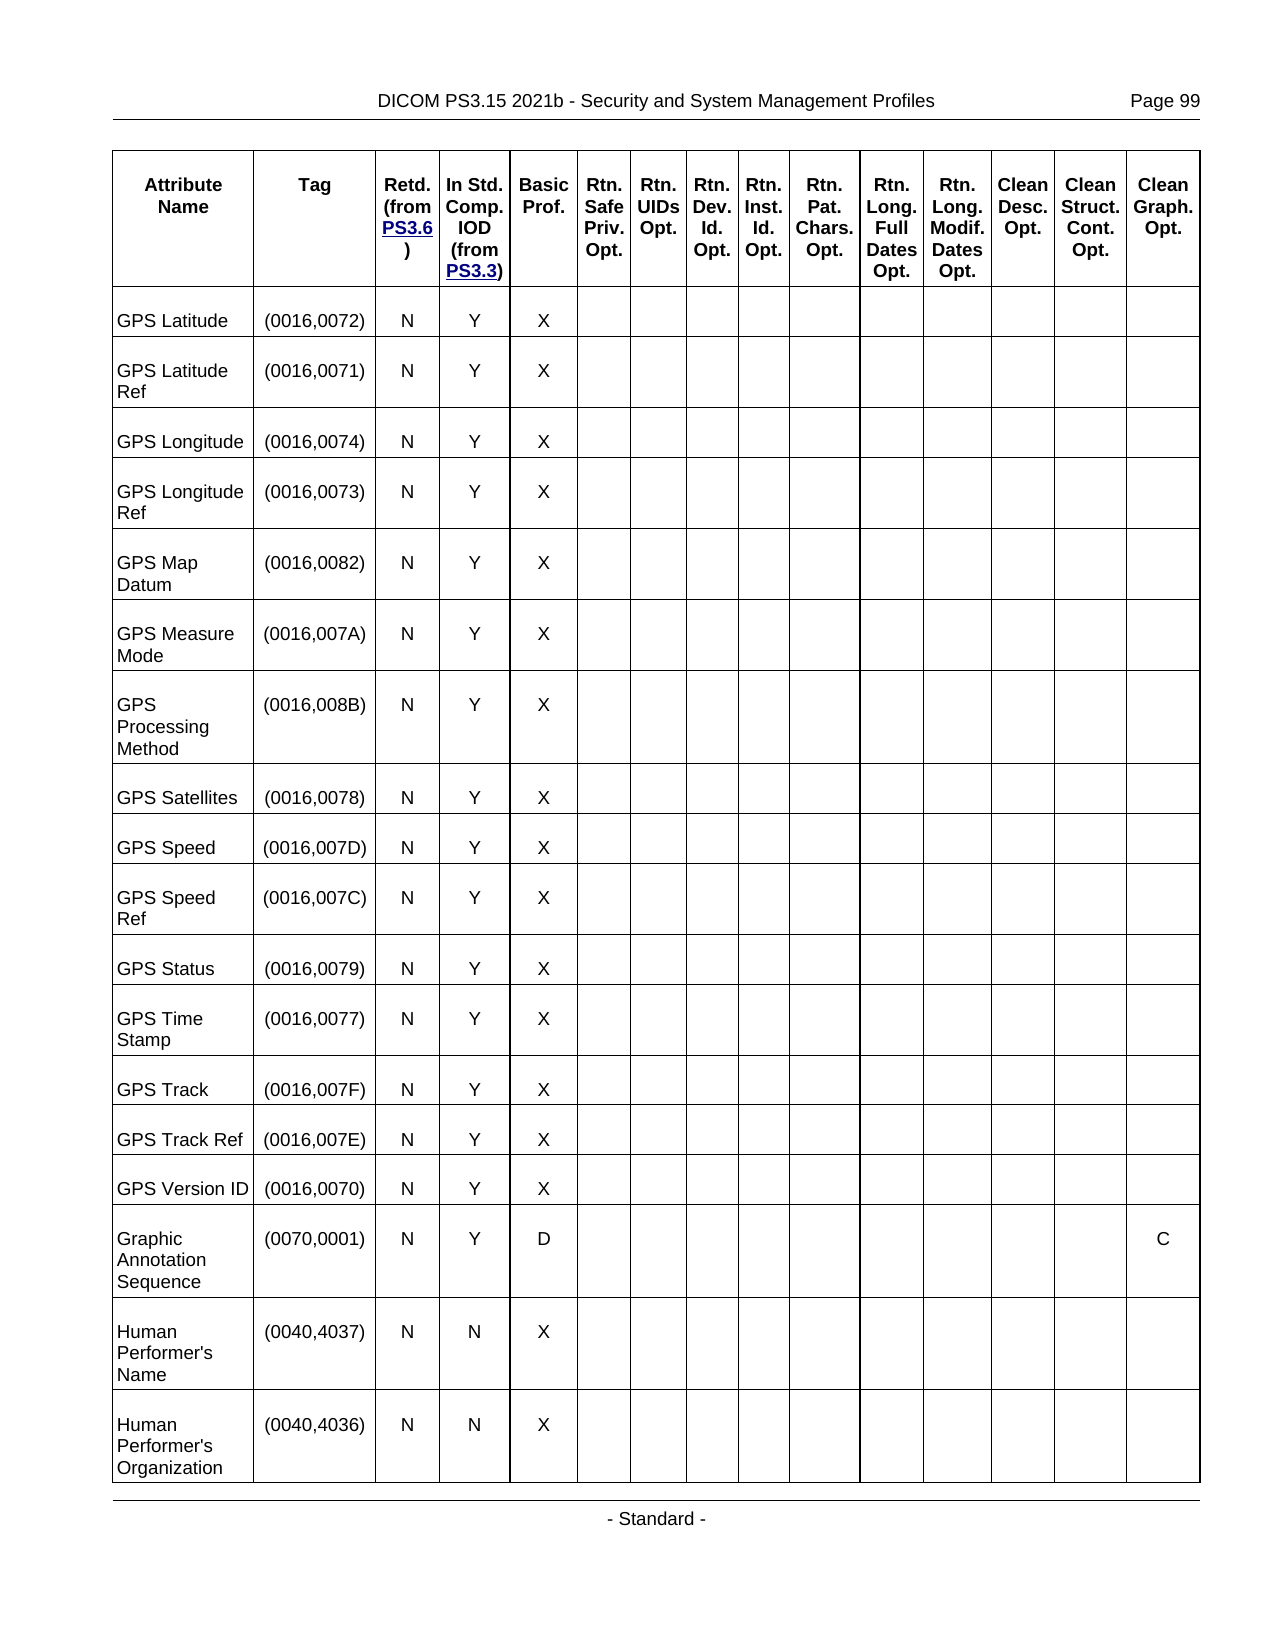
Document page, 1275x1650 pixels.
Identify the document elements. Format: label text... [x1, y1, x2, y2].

table_cell [924, 408, 991, 457]
table_cell (0016,0082) [254, 529, 375, 599]
table_cell (0016,007E) [254, 1105, 375, 1154]
table_cell [924, 764, 991, 813]
table_cell (0016,0071) [254, 337, 375, 407]
table_cell [687, 764, 738, 813]
table_cell [739, 458, 789, 528]
table_cell Y [440, 600, 509, 670]
table_cell [578, 1298, 630, 1389]
table_cell [992, 408, 1054, 457]
table_cell GPS Latitude​ [113, 287, 253, 336]
table_cell X [511, 408, 577, 457]
table_cell [790, 529, 859, 599]
table_cell [1055, 600, 1126, 670]
table_cell [687, 458, 738, 528]
table_cell GPS Track [113, 1056, 253, 1104]
table_cell [687, 985, 738, 1055]
table_cell N [440, 1390, 509, 1482]
table_cell (0040,4037) [254, 1298, 375, 1389]
table_cell [790, 1155, 859, 1204]
table_cell [924, 814, 991, 862]
table_header Attribute Name [113, 151, 253, 286]
table_cell N [376, 1205, 439, 1297]
table_header Clean Graph. Opt. [1127, 151, 1199, 286]
table_cell [739, 1056, 789, 1104]
table_cell GPS Satellites [113, 764, 253, 813]
table_cell Y [440, 408, 509, 457]
table_cell [861, 814, 923, 862]
table_cell X [511, 600, 577, 670]
table_cell [1127, 600, 1199, 670]
table_cell [687, 935, 738, 983]
table_cell X [511, 1298, 577, 1389]
table_cell Human Performer's Organization [113, 1390, 253, 1482]
table_cell [992, 671, 1054, 763]
table_cell [578, 1105, 630, 1154]
table_cell [1055, 337, 1126, 407]
table_cell X [511, 1155, 577, 1204]
table_cell [1055, 287, 1126, 336]
table_cell [1055, 1155, 1126, 1204]
table_cell [924, 1105, 991, 1154]
table_cell GPS Longitude [113, 408, 253, 457]
table_cell (0016,007C) [254, 864, 375, 934]
table_cell [578, 287, 630, 336]
table_cell X [511, 1056, 577, 1104]
table_cell [739, 1205, 789, 1297]
table_header Rtn. Safe Priv. Opt. [578, 151, 630, 286]
table_cell [631, 671, 686, 763]
table_cell [924, 935, 991, 983]
table_cell X [511, 458, 577, 528]
table_cell [578, 1155, 630, 1204]
table_cell [687, 671, 738, 763]
table_cell [992, 1205, 1054, 1297]
table_cell [578, 1205, 630, 1297]
table_cell [924, 1298, 991, 1389]
table_cell [578, 1390, 630, 1482]
table_cell [992, 814, 1054, 862]
table_cell [739, 1105, 789, 1154]
table_cell [578, 408, 630, 457]
table_cell [687, 600, 738, 670]
table_cell [631, 600, 686, 670]
table_cell GPS Speed​ Ref [113, 864, 253, 934]
table_cell (0070,0001) [254, 1205, 375, 1297]
table_cell Y [440, 1205, 509, 1297]
table_cell GPS Latitude​ Ref [113, 337, 253, 407]
table_cell N [376, 1155, 439, 1204]
table_cell (0016,0074) [254, 408, 375, 457]
table_cell [1127, 1298, 1199, 1389]
table_cell [992, 337, 1054, 407]
table_cell GPS Status [113, 935, 253, 983]
table_cell [578, 337, 630, 407]
table_cell X [511, 1105, 577, 1154]
table_cell [790, 1390, 859, 1482]
table_cell [861, 529, 923, 599]
table_cell Y [440, 1155, 509, 1204]
table_cell [1055, 671, 1126, 763]
table_cell [861, 600, 923, 670]
table_cell [861, 671, 923, 763]
table_cell [992, 600, 1054, 670]
table_cell [631, 985, 686, 1055]
table_cell [861, 1205, 923, 1297]
table_cell [578, 814, 630, 862]
table_cell [861, 764, 923, 813]
table_cell [1127, 1056, 1199, 1104]
table_cell Y [440, 1105, 509, 1154]
table_cell [739, 814, 789, 862]
table_cell [861, 864, 923, 934]
table_cell Y [440, 935, 509, 983]
table_cell (0016,0073) [254, 458, 375, 528]
table_cell [790, 864, 859, 934]
table_cell [739, 408, 789, 457]
table_cell N [376, 1056, 439, 1104]
table_cell N [376, 935, 439, 983]
table_cell [687, 1056, 738, 1104]
table_cell [1055, 1105, 1126, 1154]
table_cell [739, 600, 789, 670]
table_cell Y [440, 458, 509, 528]
table_cell [924, 458, 991, 528]
table_cell [1127, 814, 1199, 862]
table_cell GPS Track ​Ref [113, 1105, 253, 1154]
table_cell [790, 985, 859, 1055]
table_cell [1055, 985, 1126, 1055]
table_cell (0016,0070) [254, 1155, 375, 1204]
table_cell Y [440, 985, 509, 1055]
table_cell X [511, 935, 577, 983]
table_cell [992, 529, 1054, 599]
table_cell X [511, 985, 577, 1055]
table_cell [1127, 1155, 1199, 1204]
table_cell [631, 1298, 686, 1389]
table_cell GPS Version ID [113, 1155, 253, 1204]
table_cell [578, 529, 630, 599]
table_cell X [511, 337, 577, 407]
table_cell [1127, 337, 1199, 407]
table_cell [790, 671, 859, 763]
table_cell C [1127, 1205, 1199, 1297]
table_cell D [511, 1205, 577, 1297]
table_cell [687, 1298, 738, 1389]
table_cell Y [440, 529, 509, 599]
table_cell [790, 935, 859, 983]
table_cell (0016,0077) [254, 985, 375, 1055]
table_cell N [376, 529, 439, 599]
table_cell [739, 935, 789, 983]
table_cell N [376, 985, 439, 1055]
table_cell Graphic Annotation Sequence [113, 1205, 253, 1297]
table_cell [739, 864, 789, 934]
table_cell N [376, 864, 439, 934]
table_cell (0016,007D) [254, 814, 375, 862]
table_cell [790, 1056, 859, 1104]
table_header Basic Prof. [511, 151, 577, 286]
table_cell [1055, 764, 1126, 813]
table_cell N [376, 671, 439, 763]
table_cell N [376, 337, 439, 407]
table_cell [790, 458, 859, 528]
table_cell [1127, 935, 1199, 983]
table_cell (0016,008B) [254, 671, 375, 763]
table_cell [790, 408, 859, 457]
table_cell [631, 814, 686, 862]
table_cell [861, 935, 923, 983]
table_cell [861, 1390, 923, 1482]
table_header Retd. (from PS3.6) [376, 151, 439, 286]
table_cell [631, 1056, 686, 1104]
table_cell [631, 764, 686, 813]
table_cell [1055, 1298, 1126, 1389]
table_cell [861, 337, 923, 407]
table_cell [1055, 458, 1126, 528]
table_cell [631, 935, 686, 983]
table_cell [631, 337, 686, 407]
table_cell [739, 287, 789, 336]
table_cell [578, 985, 630, 1055]
table_cell [631, 1105, 686, 1154]
table_cell [739, 985, 789, 1055]
table_cell [924, 529, 991, 599]
table_cell [687, 1155, 738, 1204]
table_cell [631, 864, 686, 934]
table_cell [1055, 1390, 1126, 1482]
table_cell (0016,0079) [254, 935, 375, 983]
table_header Rtn. Dev. Id. Opt. [687, 151, 738, 286]
table_cell GPS Map​ Datum [113, 529, 253, 599]
table_cell [631, 1205, 686, 1297]
table_cell [861, 458, 923, 528]
table_cell [861, 985, 923, 1055]
table_cell X [511, 764, 577, 813]
table_cell [924, 287, 991, 336]
table_cell [578, 1056, 630, 1104]
table_cell [631, 529, 686, 599]
table_cell GPS Time​ Stamp [113, 985, 253, 1055]
table_cell (0016,0078) [254, 764, 375, 813]
table_cell [578, 458, 630, 528]
table_cell [578, 764, 630, 813]
table_cell [790, 764, 859, 813]
table_cell [924, 671, 991, 763]
table_cell Y [440, 671, 509, 763]
table_cell N [376, 600, 439, 670]
table_cell [1127, 458, 1199, 528]
table_cell [1055, 408, 1126, 457]
table_cell [992, 935, 1054, 983]
table_cell [631, 458, 686, 528]
table_cell N [440, 1298, 509, 1389]
table_cell [924, 600, 991, 670]
table_cell [861, 287, 923, 336]
table_cell [1055, 1205, 1126, 1297]
table_cell [790, 287, 859, 336]
table_cell [687, 1205, 738, 1297]
table_cell Y [440, 287, 509, 336]
table_header Rtn. Inst. Id. Opt. [739, 151, 789, 286]
table_cell [1055, 1056, 1126, 1104]
table_cell N [376, 1390, 439, 1482]
table_cell [1055, 864, 1126, 934]
table_cell GPS Speed​ [113, 814, 253, 862]
table_cell GPS Measure ​Mode [113, 600, 253, 670]
table_cell [1127, 671, 1199, 763]
table_cell [790, 600, 859, 670]
table_cell [687, 1105, 738, 1154]
table_cell [578, 671, 630, 763]
table_cell [687, 287, 738, 336]
table_header Rtn. Long. Modif. Dates Opt. [924, 151, 991, 286]
table_cell [790, 1298, 859, 1389]
table_cell [790, 1105, 859, 1154]
table_cell N [376, 1298, 439, 1389]
table_cell [1127, 864, 1199, 934]
table_cell GPS Processing​ Method [113, 671, 253, 763]
table_cell [631, 408, 686, 457]
table_cell [1055, 935, 1126, 983]
table_cell [924, 1155, 991, 1204]
table_cell [1127, 1390, 1199, 1482]
table_cell [1055, 529, 1126, 599]
table_cell [861, 1105, 923, 1154]
table_cell N [376, 287, 439, 336]
table_cell [1127, 1105, 1199, 1154]
table_cell [861, 1298, 923, 1389]
table_cell [739, 1390, 789, 1482]
table_cell [687, 1390, 738, 1482]
table_cell (0016,007A) [254, 600, 375, 670]
table_cell N [376, 814, 439, 862]
table_cell Y [440, 864, 509, 934]
table_header Rtn. UIDs Opt. [631, 151, 686, 286]
table_cell [992, 1390, 1054, 1482]
table_cell N [376, 458, 439, 528]
table_cell [578, 600, 630, 670]
table_cell [739, 671, 789, 763]
table_cell [992, 864, 1054, 934]
table_cell [1127, 408, 1199, 457]
table_cell [861, 1155, 923, 1204]
table_cell [631, 287, 686, 336]
table_cell [739, 764, 789, 813]
table_cell [992, 985, 1054, 1055]
table_cell [790, 814, 859, 862]
table_cell [924, 337, 991, 407]
table_cell [1127, 287, 1199, 336]
table_cell [631, 1155, 686, 1204]
table_cell [578, 864, 630, 934]
table_cell (0016,007F) [254, 1056, 375, 1104]
table_cell (0040,4036) [254, 1390, 375, 1482]
table_header Rtn. Long. Full Dates Opt. [861, 151, 923, 286]
table_cell [992, 1056, 1054, 1104]
table_cell [924, 1390, 991, 1482]
table_cell Y [440, 814, 509, 862]
table_cell N [376, 1105, 439, 1154]
table_cell [687, 337, 738, 407]
table_cell [992, 458, 1054, 528]
table_cell X [511, 814, 577, 862]
table_cell [739, 337, 789, 407]
table_cell [992, 1105, 1054, 1154]
table_cell [992, 764, 1054, 813]
table_header In Std. Comp. IOD (from PS3.3) [440, 151, 509, 286]
table_header Tag [254, 151, 375, 286]
table_cell [687, 529, 738, 599]
table_cell X [511, 529, 577, 599]
table_cell Human Performer's Name [113, 1298, 253, 1389]
table_cell X [511, 287, 577, 336]
table_cell [1127, 985, 1199, 1055]
table_cell [687, 408, 738, 457]
table_cell [924, 864, 991, 934]
table_cell [687, 864, 738, 934]
table_cell [924, 985, 991, 1055]
table_cell [992, 1155, 1054, 1204]
table_cell [861, 408, 923, 457]
table_header Clean Struct. Cont. Opt. [1055, 151, 1126, 286]
table_cell [631, 1390, 686, 1482]
table_cell N [376, 764, 439, 813]
table_cell [578, 935, 630, 983]
table_cell Y [440, 337, 509, 407]
table_cell [1127, 764, 1199, 813]
table_cell [687, 814, 738, 862]
table_cell N [376, 408, 439, 457]
table_cell [1127, 529, 1199, 599]
table_cell Y [440, 1056, 509, 1104]
table_cell (0016,0072) [254, 287, 375, 336]
table_cell X [511, 864, 577, 934]
table_header Clean Desc. Opt. [992, 151, 1054, 286]
table_cell [739, 1155, 789, 1204]
table_cell [739, 529, 789, 599]
table_cell [739, 1298, 789, 1389]
table_cell [790, 1205, 859, 1297]
table_cell [861, 1056, 923, 1104]
table_cell [924, 1056, 991, 1104]
table_cell [790, 337, 859, 407]
table_header Rtn. Pat. Chars. Opt. [790, 151, 859, 286]
table_cell [924, 1205, 991, 1297]
table_cell X [511, 671, 577, 763]
table_cell GPS Longitude Ref [113, 458, 253, 528]
table_cell Y [440, 764, 509, 813]
table_cell X [511, 1390, 577, 1482]
table_cell [1055, 814, 1126, 862]
table_cell [992, 287, 1054, 336]
table_cell [992, 1298, 1054, 1389]
